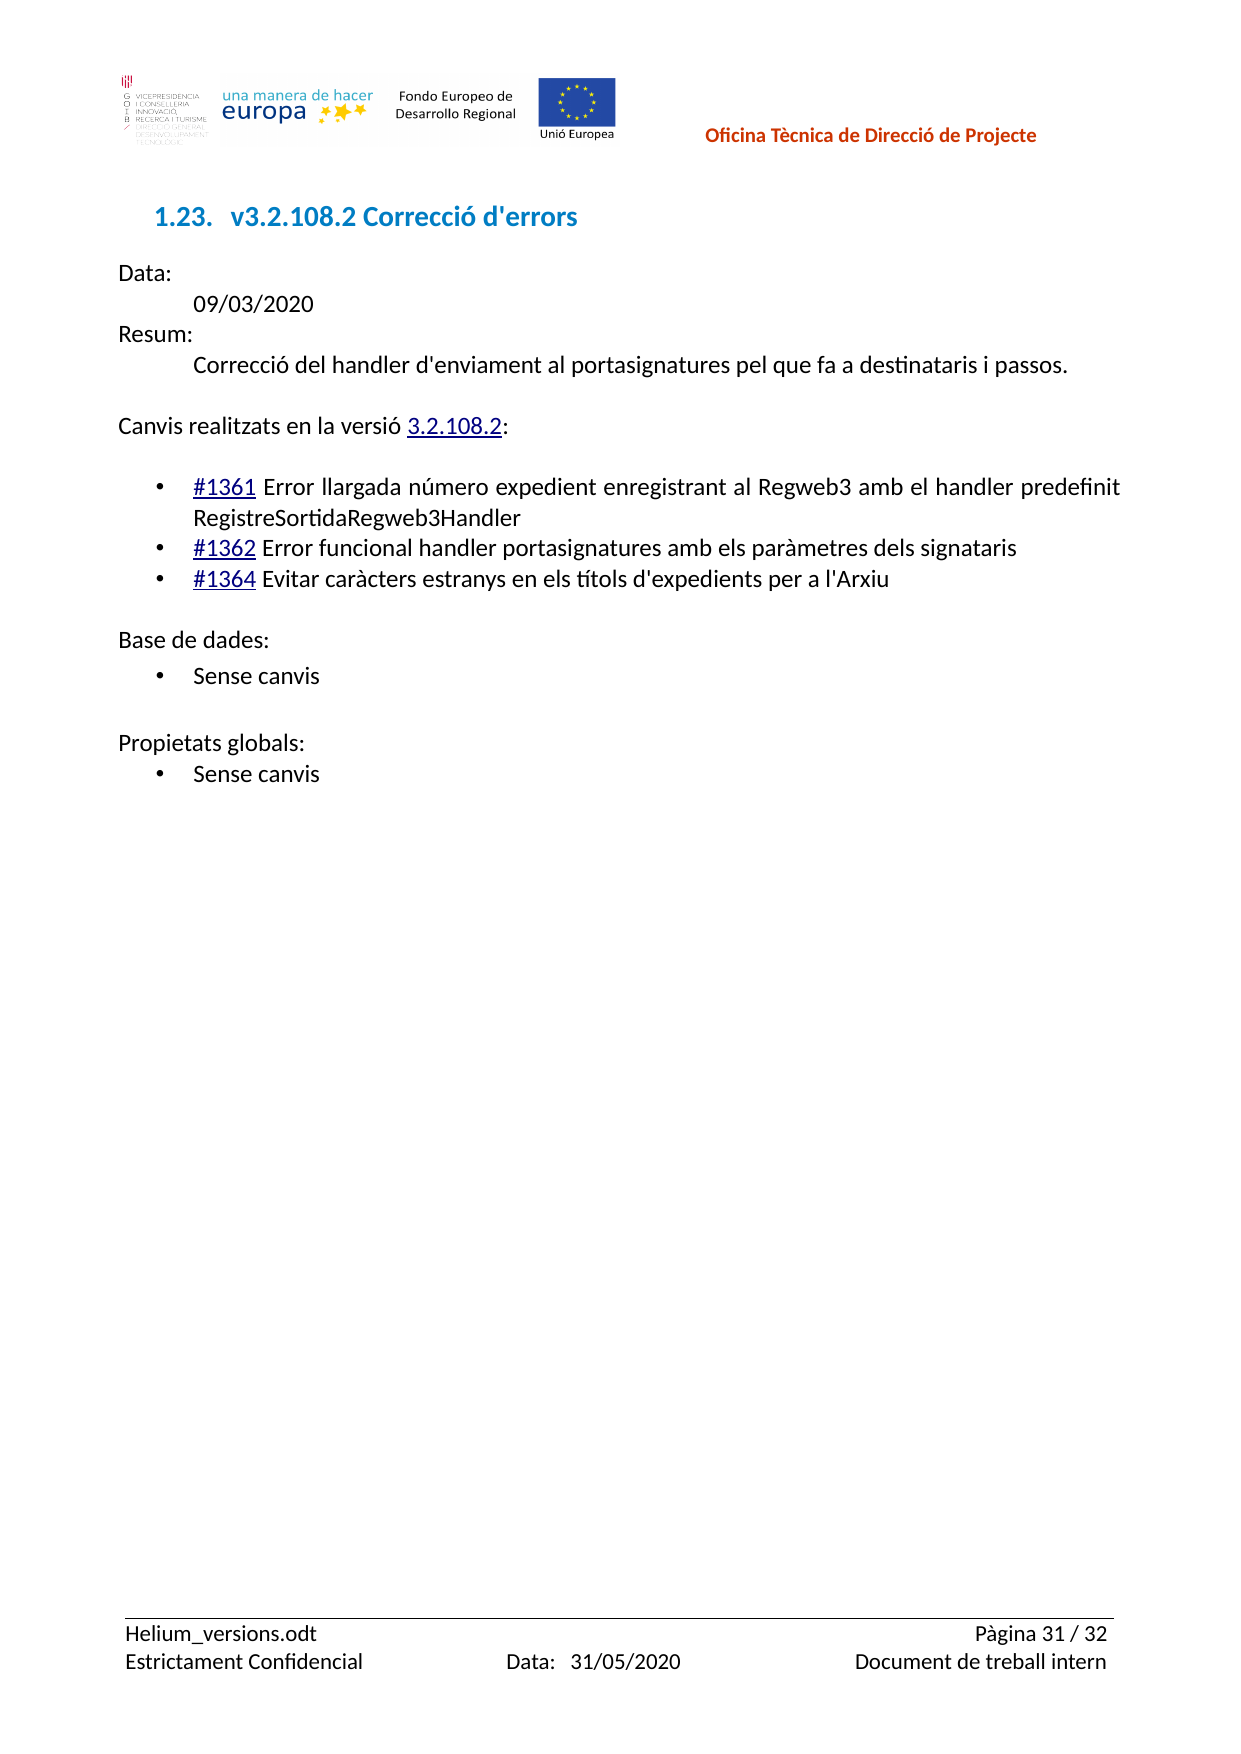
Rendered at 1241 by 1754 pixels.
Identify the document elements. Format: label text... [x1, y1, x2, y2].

text Propietats globals: [118, 727, 1122, 758]
list Sense canvis [156, 660, 1122, 691]
list #1362 Error funcional handler portasignatures amb els paràmetres dels signataris [156, 532, 1122, 563]
text Data: [118, 258, 1122, 288]
list Sense canvis [156, 758, 1122, 788]
text Resum: [118, 319, 1122, 349]
subtitle v3.2.108.2 Correcció d'errors [153, 198, 1122, 234]
text Correcció del handler d'enviament al portasignatures pel que fa a destinataris i passos. [118, 349, 1122, 380]
text 09/03/2020 [118, 288, 1122, 319]
text Canvis realitzats en la versió 3.2.108.2: [118, 410, 1122, 441]
list #1361 Error llargada número expedient enregistrant al Regweb3 amb el handler predefinit RegistreSortidaRegweb3Handler [156, 471, 1122, 532]
picture [219, 73, 621, 147]
picture [118, 73, 213, 147]
list #1364 Evitar caràcters estranys en els títols d'expedients per a l'Arxiu [156, 563, 1122, 593]
text Base de dades: [118, 624, 1122, 654]
